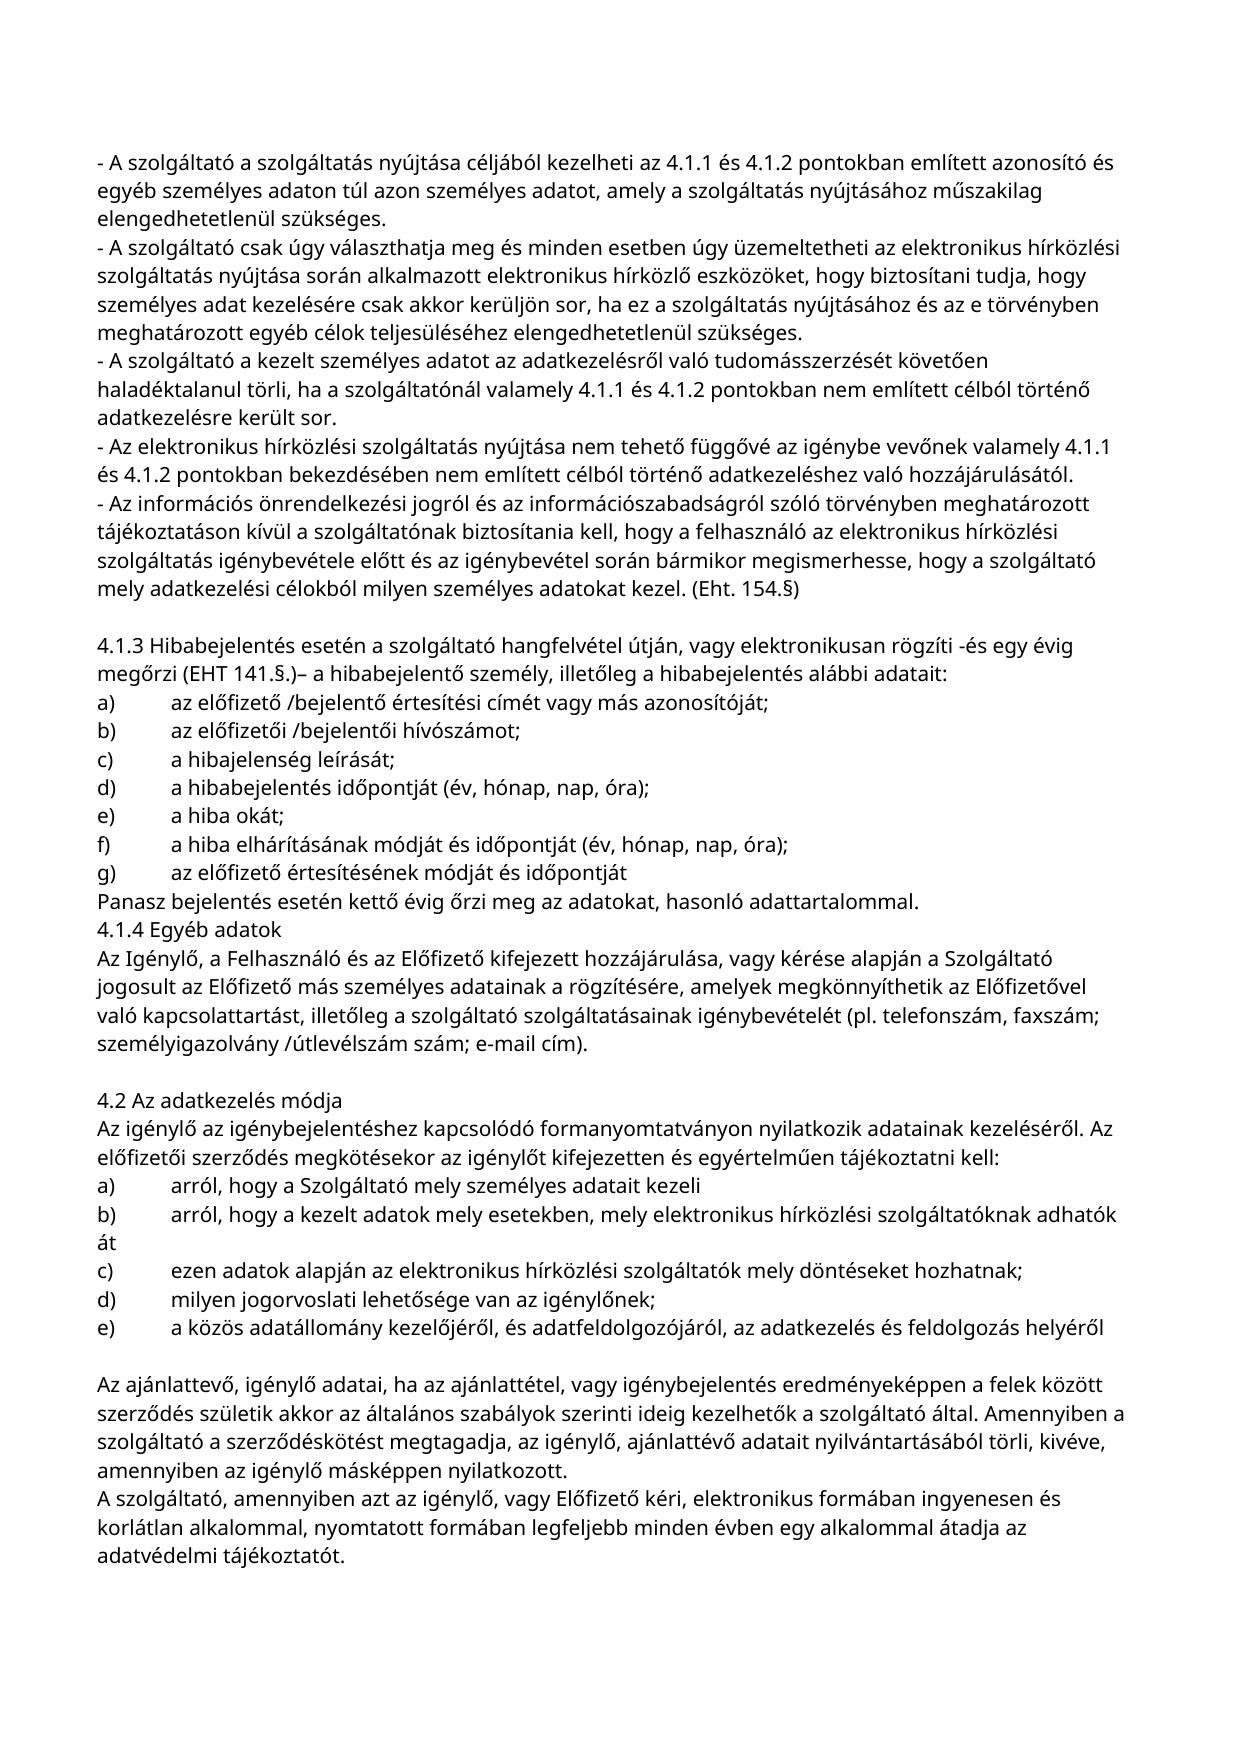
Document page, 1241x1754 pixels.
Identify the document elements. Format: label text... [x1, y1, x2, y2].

text c) a hibajelenség leírását; [97, 745, 1130, 773]
text a) az előfizető /bejelentő értesítési címét vagy más azonosítóját; [97, 688, 1130, 716]
text d) a hibabejelentés időpontját (év, hónap, nap, óra); [97, 773, 1130, 802]
text d) milyen jogorvoslati lehetősége van az igénylőnek; [97, 1285, 1130, 1313]
text - Az információs önrendelkezési jogról és az információszabadságról szóló törvényben meghatározott tájékoztatáson kívül a szolgáltatónak biztosítania kell, hogy a felhasználó az elektronikus hírközlési szolgáltatás igénybevétele előtt és az igénybevétel során bármikor megismerhesse, hogy a szolgáltató mely adatkezelési célokból milyen személyes adatokat kezel. (Eht. 154.§) [97, 489, 1130, 603]
text g) az előfizető értesítésének módját és időpontját [97, 858, 1130, 887]
text Panasz bejelentés esetén kettő évig őrzi meg az adatokat, hasonló adattartalommal. [97, 887, 1130, 915]
text - A szolgáltató csak úgy választhatja meg és minden esetben úgy üzemeltetheti az elektronikus hírközlési szolgáltatás nyújtása során alkalmazott elektronikus hírközlő eszközöket, hogy biztosítani tudja, hogy személyes adat kezelésére csak akkor kerüljön sor, ha ez a szolgáltatás nyújtásához és az e törvényben meghatározott egyéb célok teljesüléséhez elengedhetetlenül szükséges. [97, 233, 1130, 347]
text c) ezen adatok alapján az elektronikus hírközlési szolgáltatók mely döntéseket hozhatnak; [97, 1257, 1130, 1285]
text 4.2 Az adatkezelés módja [97, 1086, 1130, 1114]
text b) az előfizetői /bejelentői hívószámot; [97, 716, 1130, 745]
text A szolgáltató, amennyiben azt az igénylő, vagy Előfizető kéri, elektronikus formában ingyenesen és korlátlan alkalommal, nyomtatott formában legfeljebb minden évben egy alkalommal átadja az adatvédelmi tájékoztatót. [97, 1484, 1130, 1569]
text f) a hiba elhárításának módját és időpontját (év, hónap, nap, óra); [97, 830, 1130, 858]
text - A szolgáltató a kezelt személyes adatot az adatkezelésről való tudomásszerzését követően haladéktalanul törli, ha a szolgáltatónál valamely 4.1.1 és 4.1.2 pontokban nem említett célból történő adatkezelésre került sor. [97, 347, 1130, 432]
text b) arról, hogy a kezelt adatok mely esetekben, mely elektronikus hírközlési szolgáltatóknak adhatók át [97, 1200, 1130, 1257]
text Az Igénylő, a Felhasználó és az Előfizető kifejezett hozzájárulása, vagy kérése alapján a Szolgáltató jogosult az Előfizető más személyes adatainak a rögzítésére, amelyek megkönnyíthetik az Előfizetővel való kapcsolattartást, illetőleg a szolgáltató szolgáltatásainak igénybevételét (pl. telefonszám, faxszám; személyigazolvány /útlevélszám szám; e-mail cím). [97, 944, 1130, 1058]
text - A szolgáltató a szolgáltatás nyújtása céljából kezelheti az 4.1.1 és 4.1.2 pontokban említett azonosító és egyéb személyes adaton túl azon személyes adatot, amely a szolgáltatás nyújtásához műszakilag elengedhetetlenül szükséges. [97, 148, 1130, 233]
text e) a közös adatállomány kezelőjéről, és adatfeldolgozójáról, az adatkezelés és feldolgozás helyéről [97, 1313, 1130, 1342]
text Az igénylő az igénybejelentéshez kapcsolódó formanyomtatványon nyilatkozik adatainak kezeléséről. Az előfizetői szerződés megkötésekor az igénylőt kifejezetten és egyértelműen tájékoztatni kell: [97, 1114, 1130, 1171]
text a) arról, hogy a Szolgáltató mely személyes adatait kezeli [97, 1171, 1130, 1200]
text Az ajánlattevő, igénylő adatai, ha az ajánlattétel, vagy igénybejelentés eredményeképpen a felek között szerződés születik akkor az általános szabályok szerinti ideig kezelhetők a szolgáltató által. Amennyiben a szolgáltató a szerződéskötést megtagadja, az igénylő, ajánlattévő adatait nyilvántartásából törli, kivéve, amennyiben az igénylő másképpen nyilatkozott. [97, 1370, 1130, 1484]
text 4.1.4 Egyéb adatok [97, 915, 1130, 944]
text 4.1.3 Hibabejelentés esetén a szolgáltató hangfelvétel útján, vagy elektronikusan rögzíti -és egy évig megőrzi (EHT 141.§.)– a hibabejelentő személy, illetőleg a hibabejelentés alábbi adatait: [97, 631, 1130, 688]
text - Az elektronikus hírközlési szolgáltatás nyújtása nem tehető függővé az igénybe vevőnek valamely 4.1.1 és 4.1.2 pontokban bekezdésében nem említett célból történő adatkezeléshez való hozzájárulásától. [97, 432, 1130, 489]
text e) a hiba okát; [97, 802, 1130, 830]
